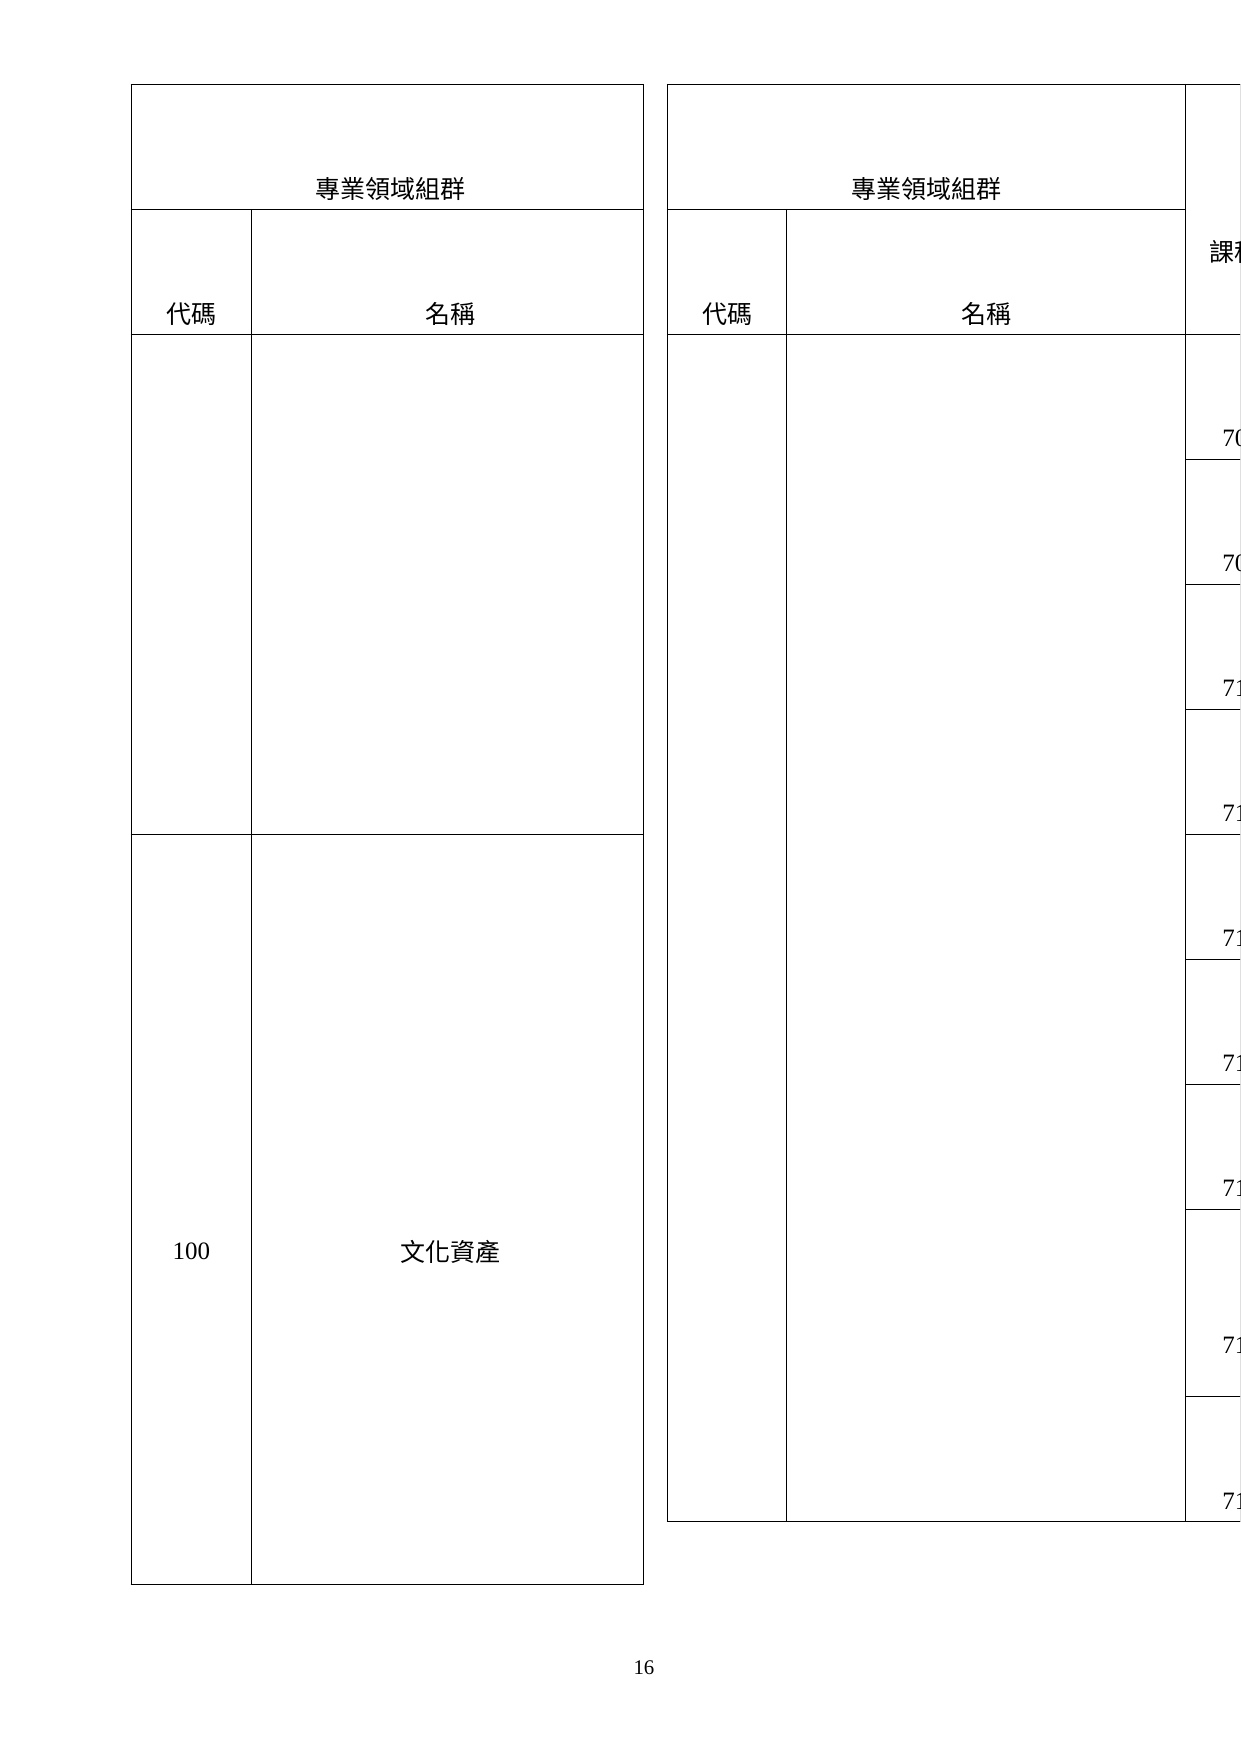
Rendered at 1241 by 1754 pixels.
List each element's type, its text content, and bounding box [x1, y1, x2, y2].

table_cell [787, 335, 1185, 1521]
table_cell 100 [132, 835, 251, 1584]
table_cell 代碼 [132, 210, 251, 334]
table_cell 716000 [1186, 1397, 1240, 1521]
table_cell 700100 [1186, 460, 1240, 584]
table_cell 715700 [1186, 960, 1240, 1084]
table_cell 715500 [1186, 710, 1240, 834]
table_header 課程編號 [1186, 85, 1240, 334]
table_header 專業領域組群 [668, 85, 1185, 209]
table_cell 700050 [1186, 335, 1240, 459]
table_cell 715600 [1186, 835, 1240, 959]
table_cell 代碼 [668, 210, 786, 334]
table_cell 715900 [1186, 1210, 1240, 1396]
table_cell 名稱 [787, 210, 1185, 334]
table_cell [132, 335, 251, 834]
table_cell 文化資產 [252, 835, 643, 1584]
table_header 專業領域組群 [132, 85, 643, 209]
table_cell 715800 [1186, 1085, 1240, 1209]
table_cell [668, 335, 786, 1521]
table_cell 名稱 [252, 210, 643, 334]
table_cell 716300 [1186, 585, 1240, 709]
table_cell [252, 335, 643, 834]
